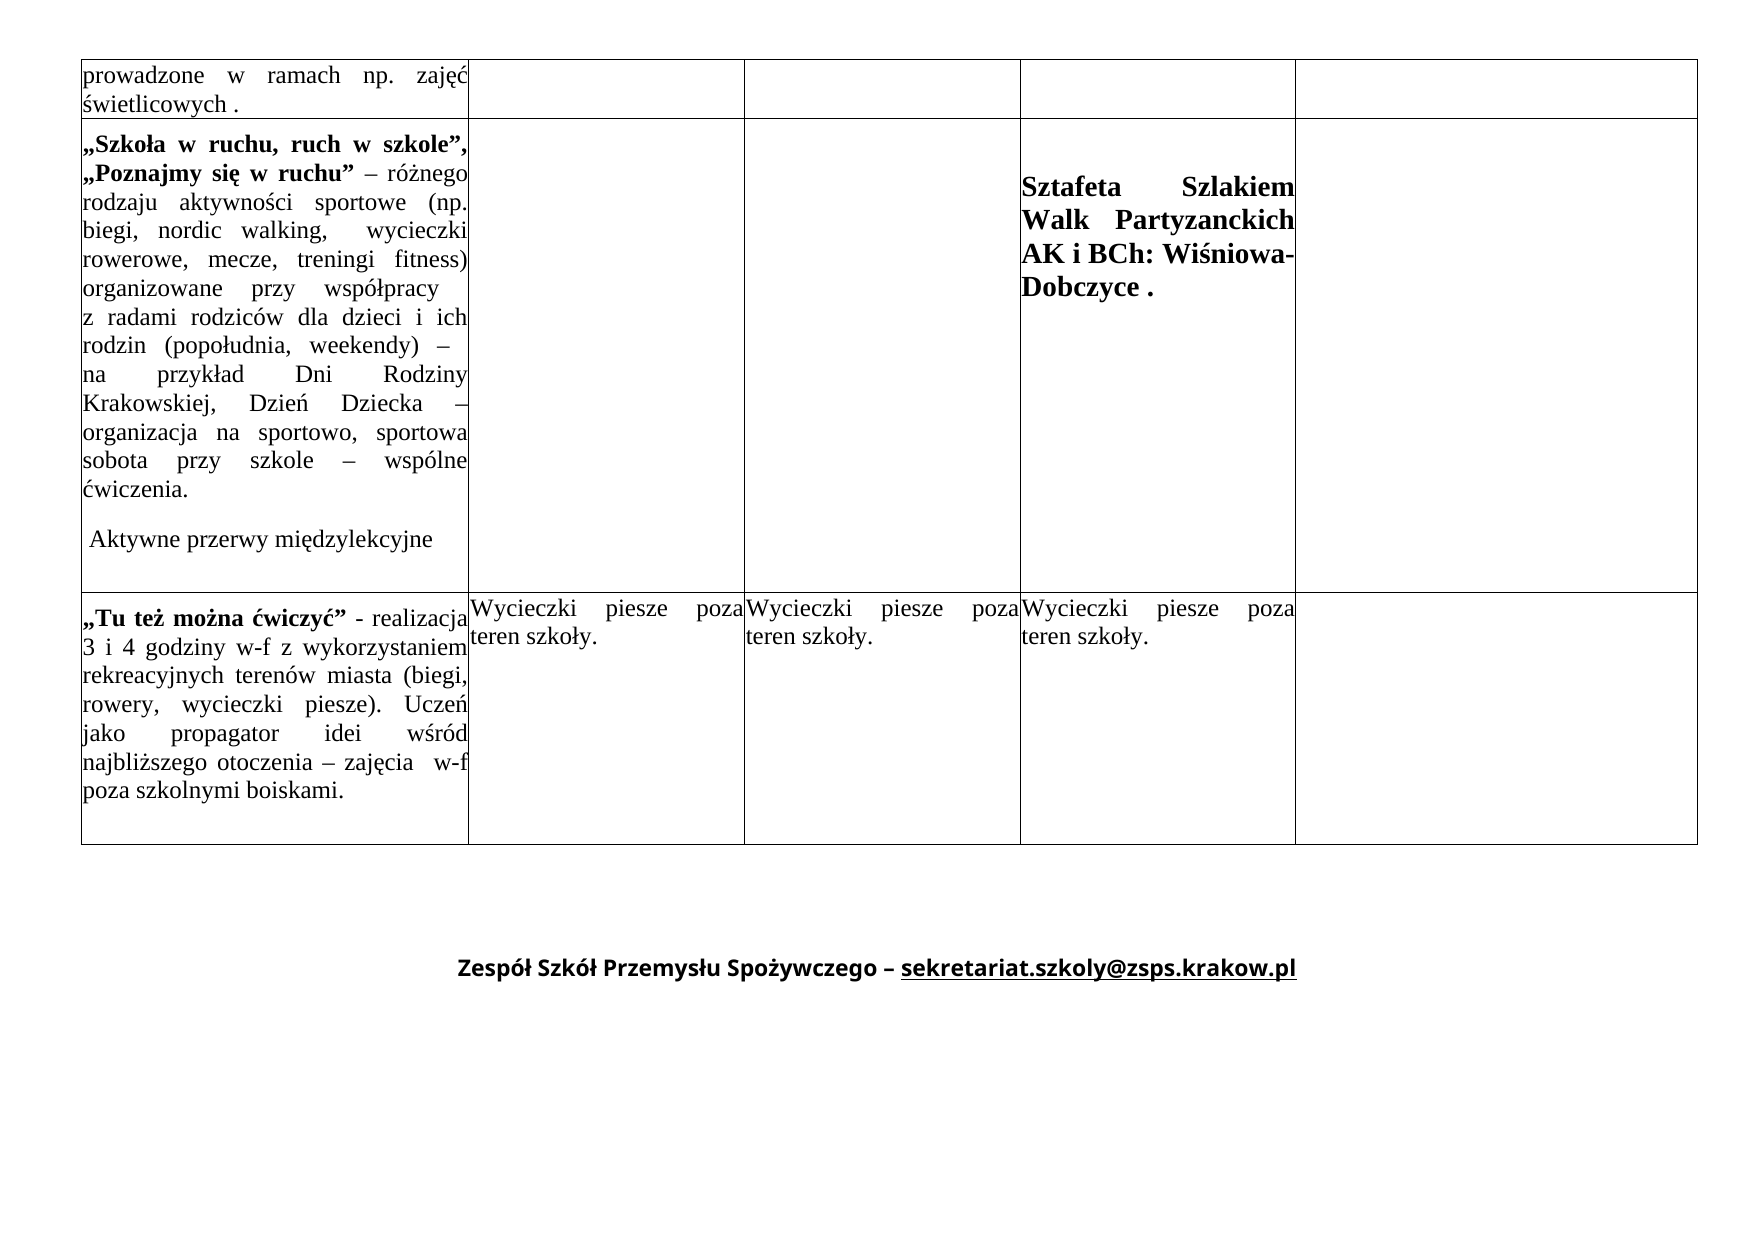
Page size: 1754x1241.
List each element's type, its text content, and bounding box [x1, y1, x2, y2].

table_cell [745, 60, 1020, 118]
table_cell „Szkoła w ruchu, ruch w szkole”, „Poznajmy się w ruchu” – różnego rodzaju aktywności sportowe (np. biegi, nordic walking, wycieczki rowerowe, mecze, treningi fitness) organizowane przy współpracy z radami rodziców dla dzieci i ich rodzin (popołudnia, weekendy) – na przykład Dni Rodziny Krakowskiej, Dzień Dziecka – organizacja na sportowo, sportowa sobota przy szkole – wspólne ćwiczenia. Aktywne przerwy międzylekcyjne [82, 119, 468, 592]
table_cell Wycieczki piesze poza teren szkoły. [469, 593, 744, 843]
table_cell [469, 119, 744, 592]
table_cell Sztafeta Szlakiem Walk Partyzanckich AK i BCh: Wiśniowa-Dobczyce . [1021, 119, 1295, 592]
table_cell Wycieczki piesze poza teren szkoły. [745, 593, 1020, 843]
table_cell „Tu też można ćwiczyć” - realizacja 3 i 4 godziny w-f z wykorzystaniem rekreacyjnych terenów miasta (biegi, rowery, wycieczki piesze). Uczeń jako propagator idei wśród najbliższego otoczenia – zajęcia w-f poza szkolnymi boiskami. [82, 593, 468, 843]
table_cell [1021, 60, 1295, 118]
table_cell [1296, 119, 1697, 592]
table_cell Wycieczki piesze poza teren szkoły. [1021, 593, 1295, 843]
table_cell [469, 60, 744, 118]
table_cell [745, 119, 1020, 592]
table_cell [1296, 593, 1697, 843]
table_cell [1296, 60, 1697, 118]
text Zespół Szkół Przemysłu Spożywczego – sekretariat.szkoly@zsps.krakow.pl [148, 952, 1606, 984]
table_cell prowadzone w ramach np. zajęć świetlicowych . [82, 60, 468, 118]
